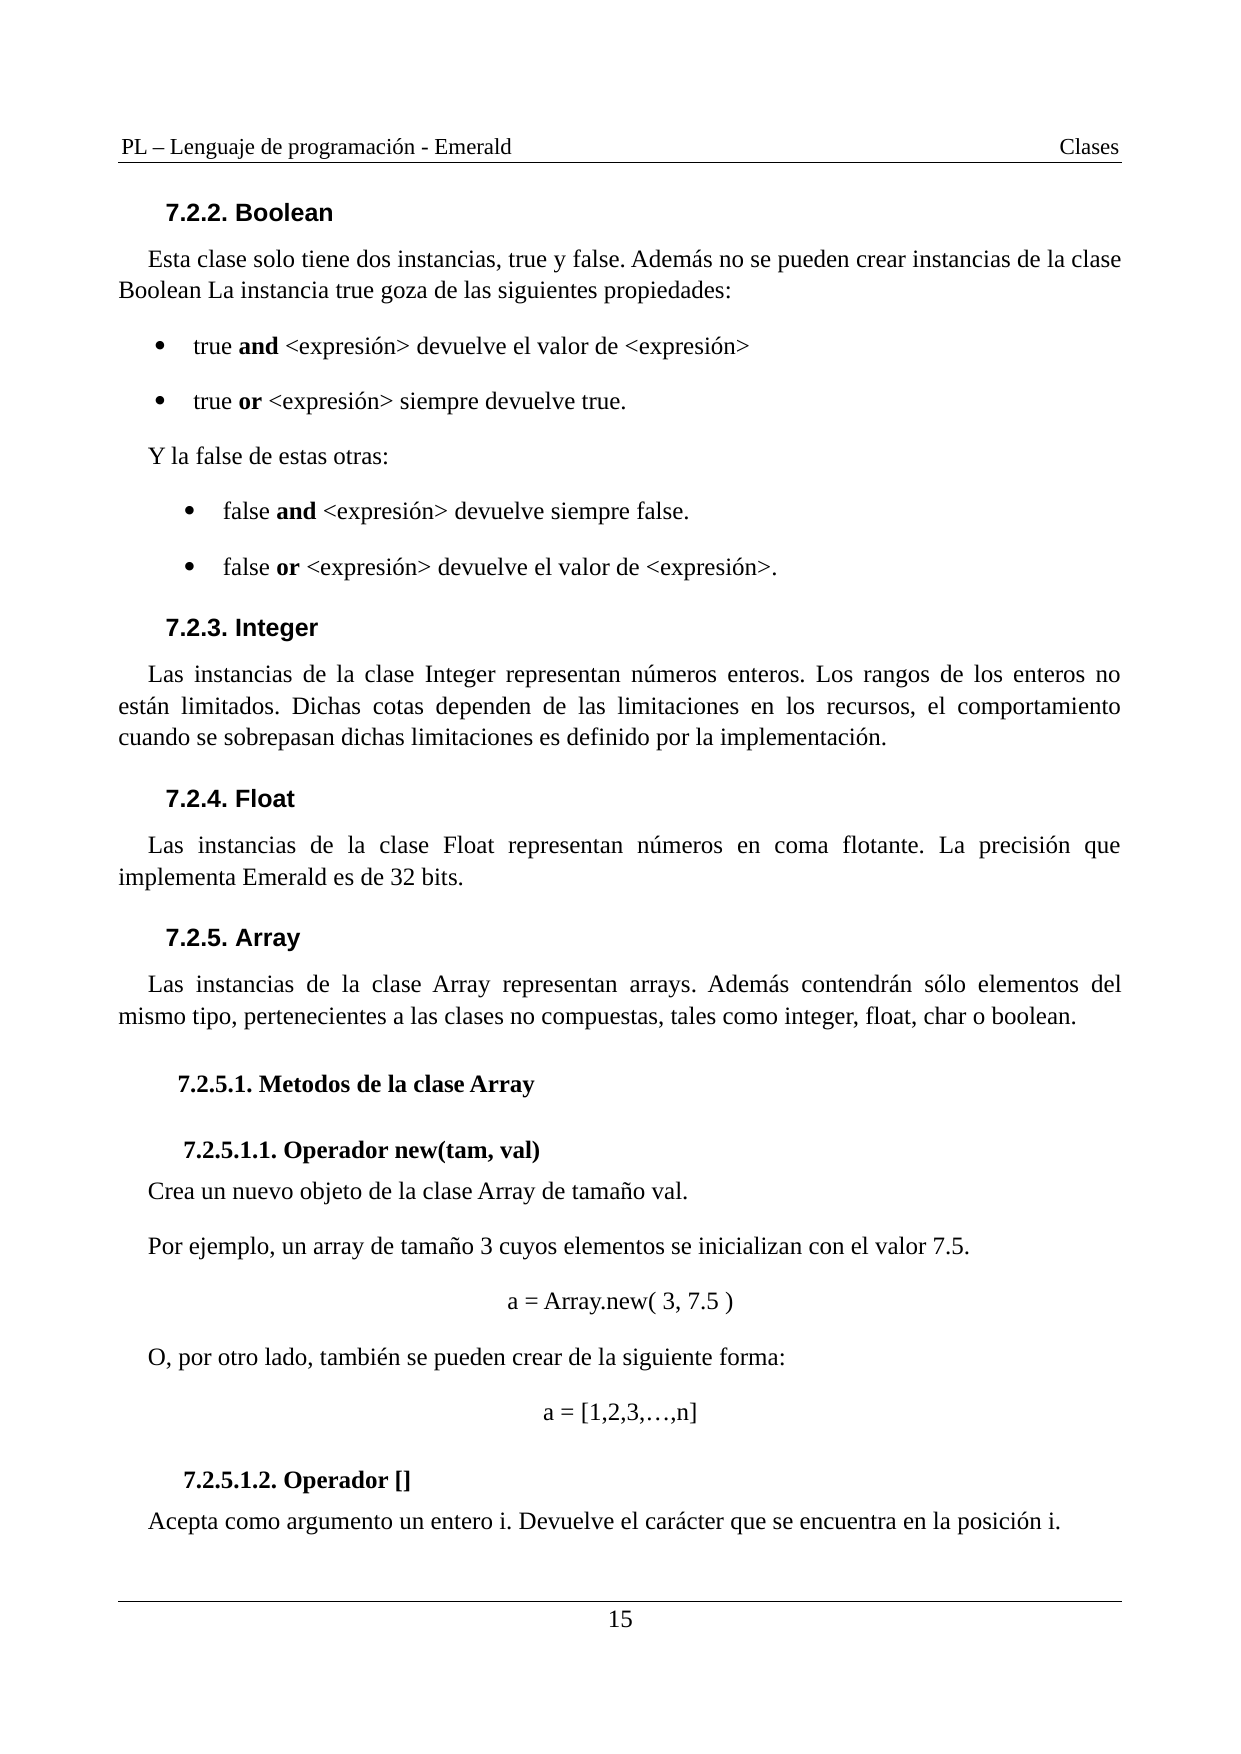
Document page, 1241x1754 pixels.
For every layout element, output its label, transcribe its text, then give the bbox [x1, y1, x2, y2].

list true and <expresión> devuelve el valor de <expresión> [156, 331, 1122, 359]
text Las instancias de la clase Integer representan números enteros. Los rangos de los enteros no están limitados. Dichas cotas dependen de las limitaciones en los recursos, el comportamiento cuando se sobrepasan dichas limitaciones es definido por la implementación. [118, 659, 1122, 751]
text a = [1,2,3,…,n] [118, 1397, 1122, 1426]
list false and <expresión> devuelve siempre false. [185, 496, 1122, 525]
subtitle Integer [118, 613, 1122, 642]
subtitle Boolean [118, 198, 1122, 226]
text Acepta como argumento un entero i. Devuelve el carácter que se encuentra en la posición i. [118, 1506, 1122, 1535]
subtitle Array [118, 923, 1122, 951]
text Las instancias de la clase Float representan números en coma flotante. La precisión que implementa Emerald es de 32 bits. [118, 830, 1122, 890]
text a = Array.new( 3, 7.5 ) [118, 1286, 1122, 1315]
text Y la false de estas otras: [118, 441, 1122, 470]
subtitle Float [118, 783, 1122, 812]
subtitle Metodos de la clase Array [163, 1069, 1122, 1098]
text O, por otro lado, también se pueden crear de la siguiente forma: [118, 1342, 1122, 1370]
subtitle Operador new(tam, val) [163, 1135, 1122, 1164]
text Crea un nuevo objeto de la clase Array de tamaño val. [118, 1176, 1122, 1205]
text Por ejemplo, un array de tamaño 3 cuyos elementos se inicializan con el valor 7.5. [118, 1231, 1122, 1260]
list true or <expresión> siempre devuelve true. [156, 386, 1122, 415]
text Esta clase solo tiene dos instancias, true y false. Además no se pueden crear instancias de la clase Boolean La instancia true goza de las siguientes propiedades: [118, 244, 1122, 304]
text Las instancias de la clase Array representan arrays. Además contendrán sólo elementos del mismo tipo, pertenecientes a las clases no compuestas, tales como integer, float, char o boolean. [118, 969, 1122, 1029]
subtitle Operador [] [163, 1465, 1122, 1494]
list false or <expresión> devuelve el valor de <expresión>. [185, 552, 1122, 580]
